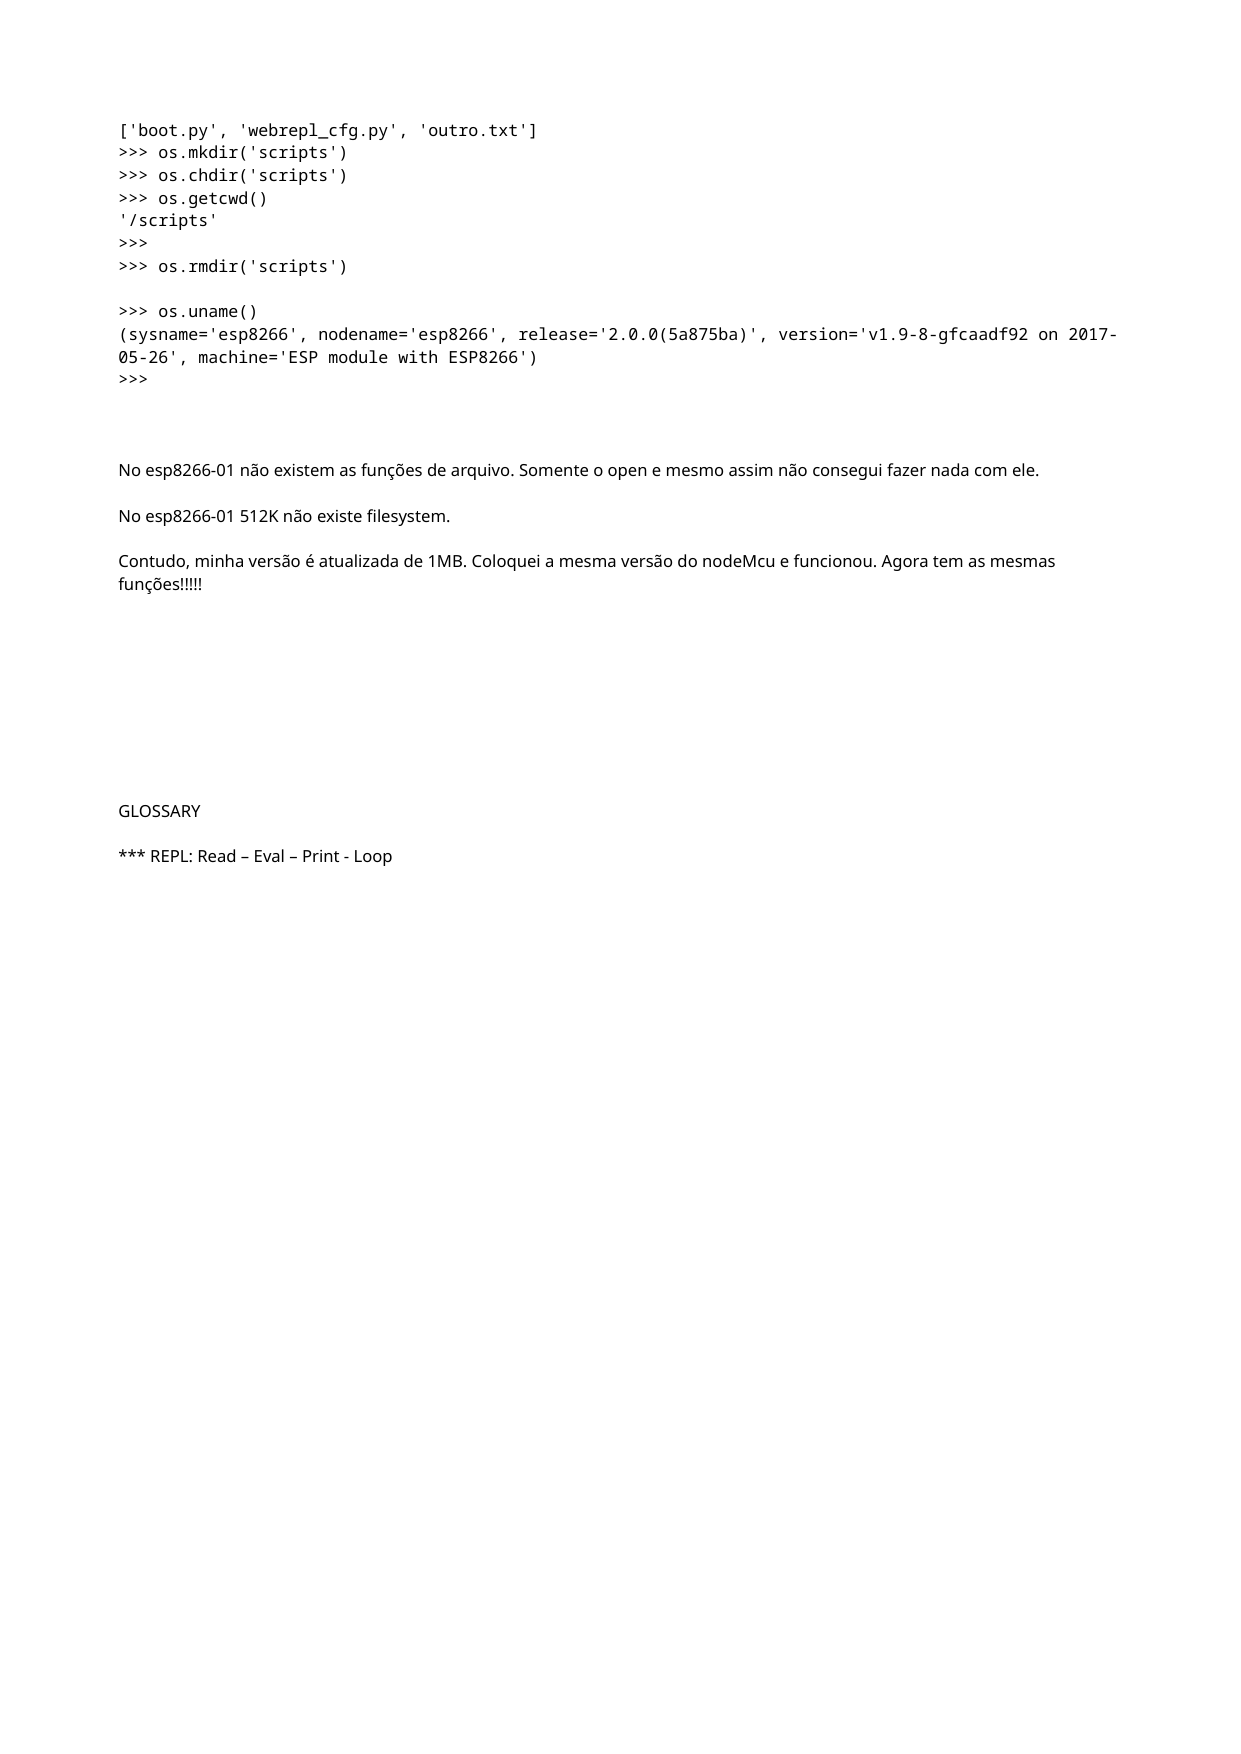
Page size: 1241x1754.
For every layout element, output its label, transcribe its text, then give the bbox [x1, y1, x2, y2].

text >>> os.uname() [118, 300, 1122, 322]
text GLOSSARY [118, 799, 1122, 822]
text >>> os.mkdir('scripts') [118, 141, 1122, 163]
text ['boot.py', 'webrepl_cfg.py', 'outro.txt'] [118, 118, 1122, 141]
text No esp8266-01 512K não existe filesystem. [118, 504, 1122, 527]
text >>> os.getcwd() [118, 186, 1122, 209]
text (sysname='esp8266', nodename='esp8266', release='2.0.0(5a875ba)', version='v1.9-8-gfcaadf92 on 2017-05-26', machine='ESP module with ESP8266') [118, 322, 1122, 368]
text >>> [118, 368, 1122, 391]
text *** REPL: Read – Eval – Print - Loop [118, 845, 1122, 867]
text '/scripts' [118, 209, 1122, 232]
text >>> os.chdir('scripts') [118, 163, 1122, 186]
text No esp8266-01 não existem as funções de arquivo. Somente o open e mesmo assim não consegui fazer nada com ele. [118, 459, 1122, 481]
text >>> [118, 232, 1122, 254]
text Contudo, minha versão é atualizada de 1MB. Coloquei a mesma versão do nodeMcu e funcionou. Agora tem as mesmas funções!!!!! [118, 549, 1122, 595]
text >>> os.rmdir('scripts') [118, 254, 1122, 277]
